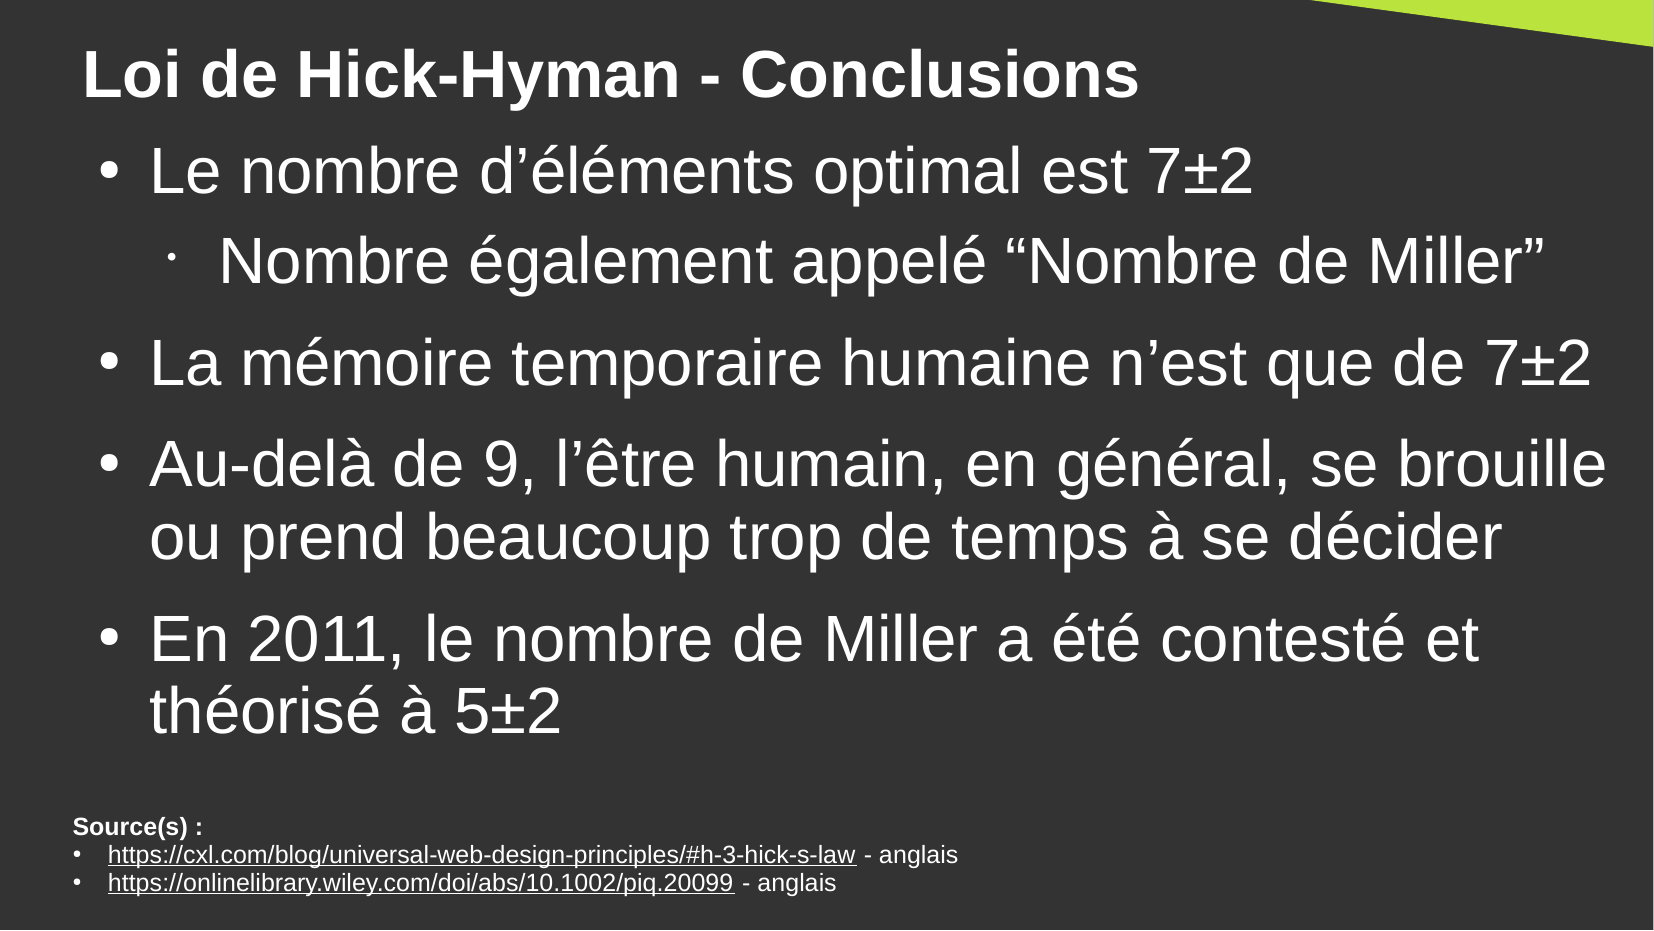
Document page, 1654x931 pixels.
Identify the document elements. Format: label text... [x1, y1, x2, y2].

text_box Source(s) : https://cxl.com/blog/universal-web-design-principles/#h-3-hick-s-law - anglais https://onlinelibrary.wiley.com/doi/abs/10.1002/piq.20099 - anglais [57, 805, 1543, 905]
list Le nombre d’éléments optimal est 7±2 Nombre également appelé “Nombre de Miller” La mémoire temporaire humaine n’est que de 7±2 Au-delà de 9, l’être humain, en général, se brouille ou prend beaucoup trop de temps à se décider En 2011, le nombre de Miller a été contesté et théorisé à 5±2 [80, 134, 1620, 803]
title Loi de Hick-Hyman - Conclusions [82, 37, 1252, 119]
text_box [1310, 0, 1654, 47]
